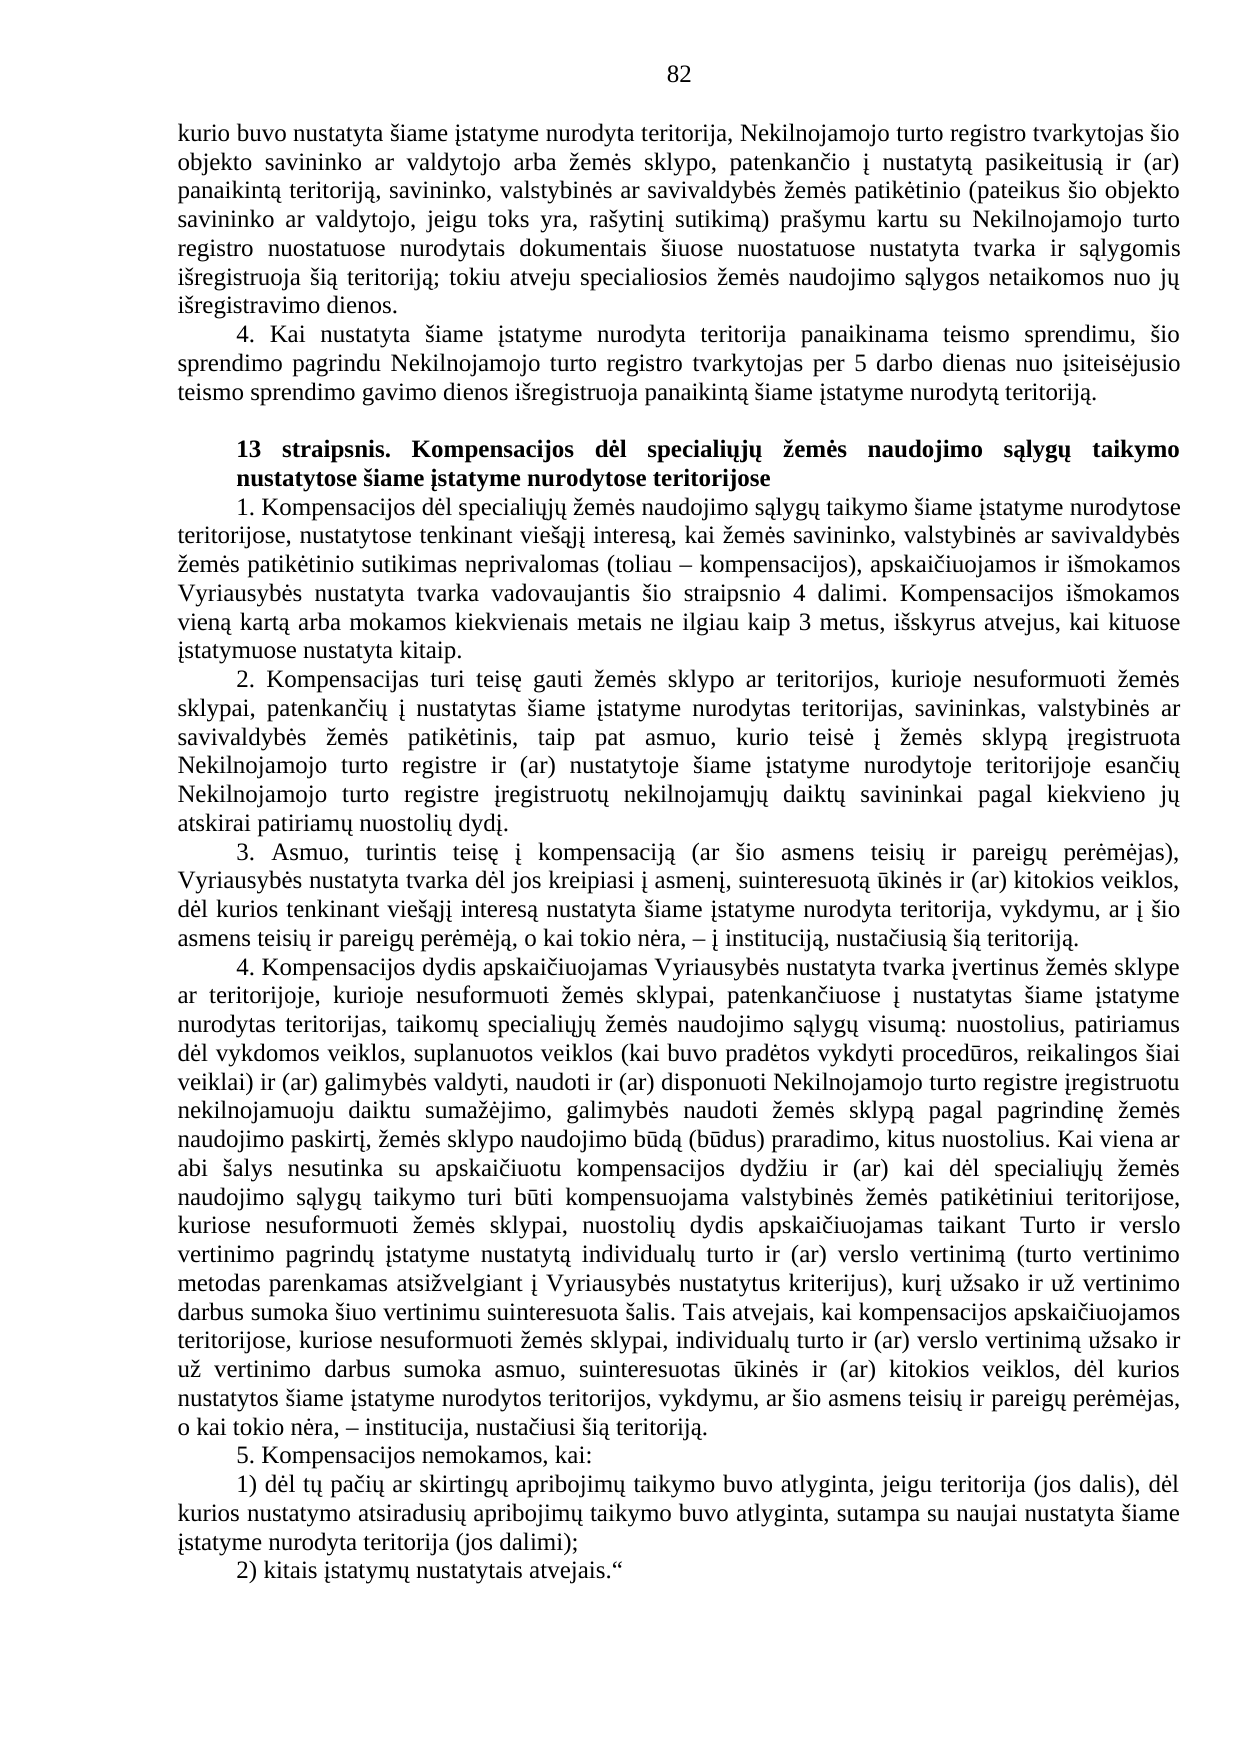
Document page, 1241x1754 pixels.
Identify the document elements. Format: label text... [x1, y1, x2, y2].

text 4. Kai nustatyta šiame įstatyme nurodyta teritorija panaikinama teismo sprendimu, šio sprendimo pagrindu Nekilnojamojo turto registro tvarkytojas per 5 darbo dienas nuo įsiteisėjusio teismo sprendimo gavimo dienos išregistruoja panaikintą šiame įstatyme nurodytą teritoriją. [177, 319, 1181, 406]
text kurio buvo nustatyta šiame įstatyme nurodyta teritorija, Nekilnojamojo turto registro tvarkytojas šio objekto savininko ar valdytojo arba žemės sklypo, patenkančio į nustatytą pasikeitusią ir (ar) panaikintą teritoriją, savininko, valstybinės ar savivaldybės žemės patikėtinio (pateikus šio objekto savininko ar valdytojo, jeigu toks yra, rašytinį sutikimą) prašymu kartu su Nekilnojamojo turto registro nuostatuose nurodytais dokumentais šiuose nuostatuose nustatyta tvarka ir sąlygomis išregistruoja šią teritoriją; tokiu atveju specialiosios žemės naudojimo sąlygos netaikomos nuo jų išregistravimo dienos. [177, 118, 1181, 319]
text 2. Kompensacijas turi teisę gauti žemės sklypo ar teritorijos, kurioje nesuformuoti žemės sklypai, patenkančių į nustatytas šiame įstatyme nurodytas teritorijas, savininkas, valstybinės ar savivaldybės žemės patikėtinis, taip pat asmuo, kurio teisė į žemės sklypą įregistruota Nekilnojamojo turto registre ir (ar) nustatytoje šiame įstatyme nurodytoje teritorijoje esančių Nekilnojamojo turto registre įregistruotų nekilnojamųjų daiktų savininkai pagal kiekvieno jų atskirai patiriamų nuostolių dydį. [177, 664, 1181, 837]
text 4. Kompensacijos dydis apskaičiuojamas Vyriausybės nustatyta tvarka įvertinus žemės sklype ar teritorijoje, kurioje nesuformuoti žemės sklypai, patenkančiuose į nustatytas šiame įstatyme nurodytas teritorijas, taikomų specialiųjų žemės naudojimo sąlygų visumą: nuostolius, patiriamus dėl vykdomos veiklos, suplanuotos veiklos (kai buvo pradėtos vykdyti procedūros, reikalingos šiai veiklai) ir (ar) galimybės valdyti, naudoti ir (ar) disponuoti Nekilnojamojo turto registre įregistruotu nekilnojamuoju daiktu sumažėjimo, galimybės naudoti žemės sklypą pagal pagrindinę žemės naudojimo paskirtį, žemės sklypo naudojimo būdą (būdus) praradimo, kitus nuostolius. Kai viena ar abi šalys nesutinka su apskaičiuotu kompensacijos dydžiu ir (ar) kai dėl specialiųjų žemės naudojimo sąlygų taikymo turi būti kompensuojama valstybinės žemės patikėtiniui teritorijose, kuriose nesuformuoti žemės sklypai, nuostolių dydis apskaičiuojamas taikant Turto ir verslo vertinimo pagrindų įstatyme nustatytą individualų turto ir (ar) verslo vertinimą (turto vertinimo metodas parenkamas atsižvelgiant į Vyriausybės nustatytus kriterijus), kurį užsako ir už vertinimo darbus sumoka šiuo vertinimu suinteresuota šalis. Tais atvejais, kai kompensacijos apskaičiuojamos teritorijose, kuriose nesuformuoti žemės sklypai, individualų turto ir (ar) verslo vertinimą užsako ir už vertinimo darbus sumoka asmuo, suinteresuotas ūkinės ir (ar) kitokios veiklos, dėl kurios nustatytos šiame įstatyme nurodytos teritorijos, vykdymu, ar šio asmens teisių ir pareigų perėmėjas, o kai tokio nėra, – institucija, nustačiusi šią teritoriją. [177, 952, 1181, 1441]
text 2) kitais įstatymų nustatytais atvejais.“ [177, 1556, 1181, 1584]
text 1) dėl tų pačių ar skirtingų apribojimų taikymo buvo atlyginta, jeigu teritorija (jos dalis), dėl kurios nustatymo atsiradusių apribojimų taikymo buvo atlyginta, sutampa su naujai nustatyta šiame įstatyme nurodyta teritorija (jos dalimi); [177, 1469, 1181, 1556]
text 13 straipsnis. Kompensacijos dėl specialiųjų žemės naudojimo sąlygų taikymo nustatytose šiame įstatyme nurodytose teritorijose [236, 434, 1181, 492]
text 5. Kompensacijos nemokamos, kai: [177, 1441, 1181, 1469]
text 3. Asmuo, turintis teisę į kompensaciją (ar šio asmens teisių ir pareigų perėmėjas), Vyriausybės nustatyta tvarka dėl jos kreipiasi į asmenį, suinteresuotą ūkinės ir (ar) kitokios veiklos, dėl kurios tenkinant viešąjį interesą nustatyta šiame įstatyme nurodyta teritorija, vykdymu, ar į šio asmens teisių ir pareigų perėmėją, o kai tokio nėra, – į instituciją, nustačiusią šią teritoriją. [177, 837, 1181, 952]
text 1. Kompensacijos dėl specialiųjų žemės naudojimo sąlygų taikymo šiame įstatyme nurodytose teritorijose, nustatytose tenkinant viešąjį interesą, kai žemės savininko, valstybinės ar savivaldybės žemės patikėtinio sutikimas neprivalomas (toliau – kompensacijos), apskaičiuojamos ir išmokamos Vyriausybės nustatyta tvarka vadovaujantis šio straipsnio 4 dalimi. Kompensacijos išmokamos vieną kartą arba mokamos kiekvienais metais ne ilgiau kaip 3 metus, išskyrus atvejus, kai kituose įstatymuose nustatyta kitaip. [177, 492, 1181, 664]
